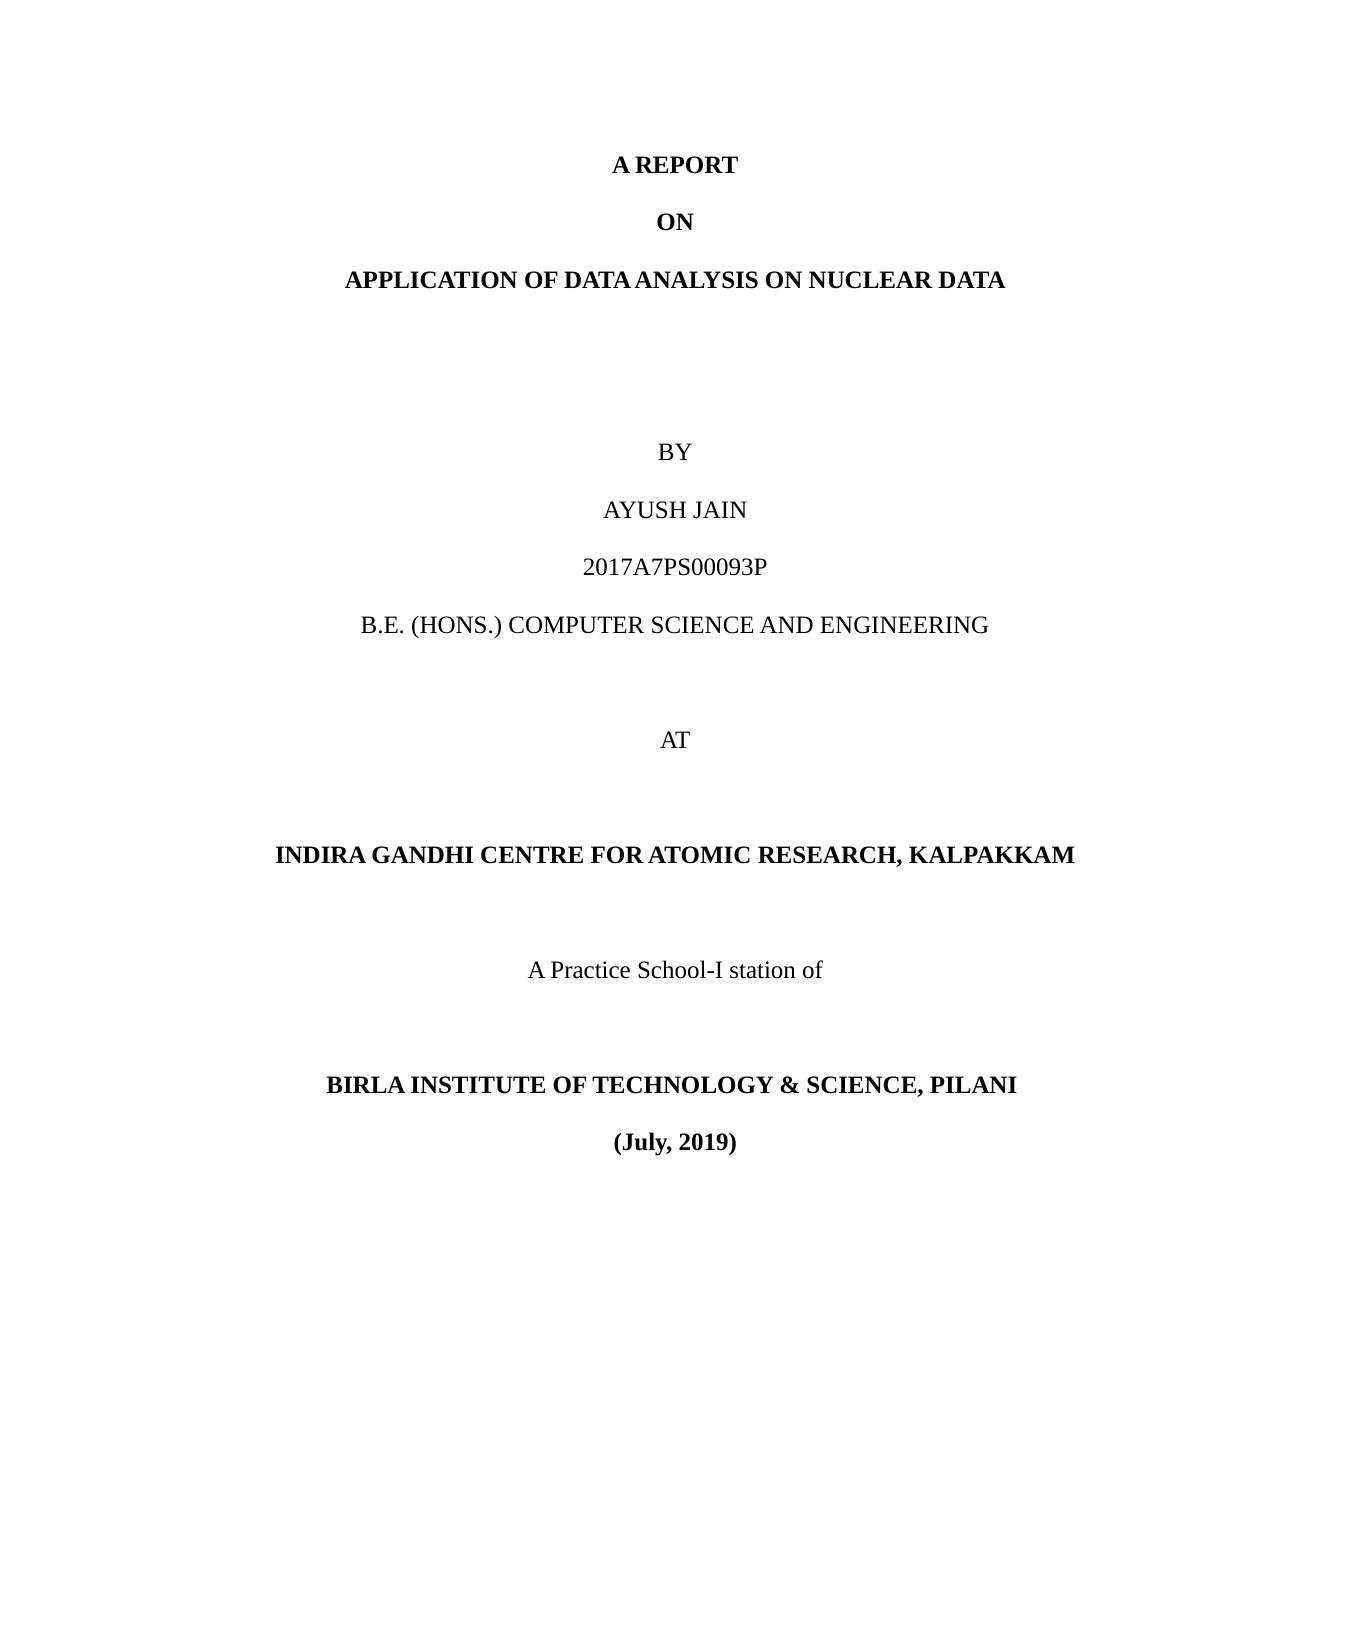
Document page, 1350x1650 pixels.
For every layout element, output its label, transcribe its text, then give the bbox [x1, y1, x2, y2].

text BIRLA INSTITUTE OF TECHNOLOGY & SCIENCE, PILANI [150, 1070, 1200, 1099]
text A REPORT [150, 150, 1200, 179]
text ON [150, 207, 1200, 236]
text (July, 2019) [150, 1127, 1200, 1156]
text AYUSH JAIN [150, 495, 1200, 524]
text AT [150, 725, 1200, 754]
text B.E. (HONS.) COMPUTER SCIENCE AND ENGINEERING [150, 610, 1200, 639]
text A Practice School-I station of [150, 955, 1200, 984]
text APPLICATION OF DATA ANALYSIS ON NUCLEAR DATA [150, 265, 1200, 294]
text 2017A7PS00093P [150, 552, 1200, 581]
text BY [150, 437, 1200, 466]
text INDIRA GANDHI CENTRE FOR ATOMIC RESEARCH, KALPAKKAM [150, 840, 1200, 869]
